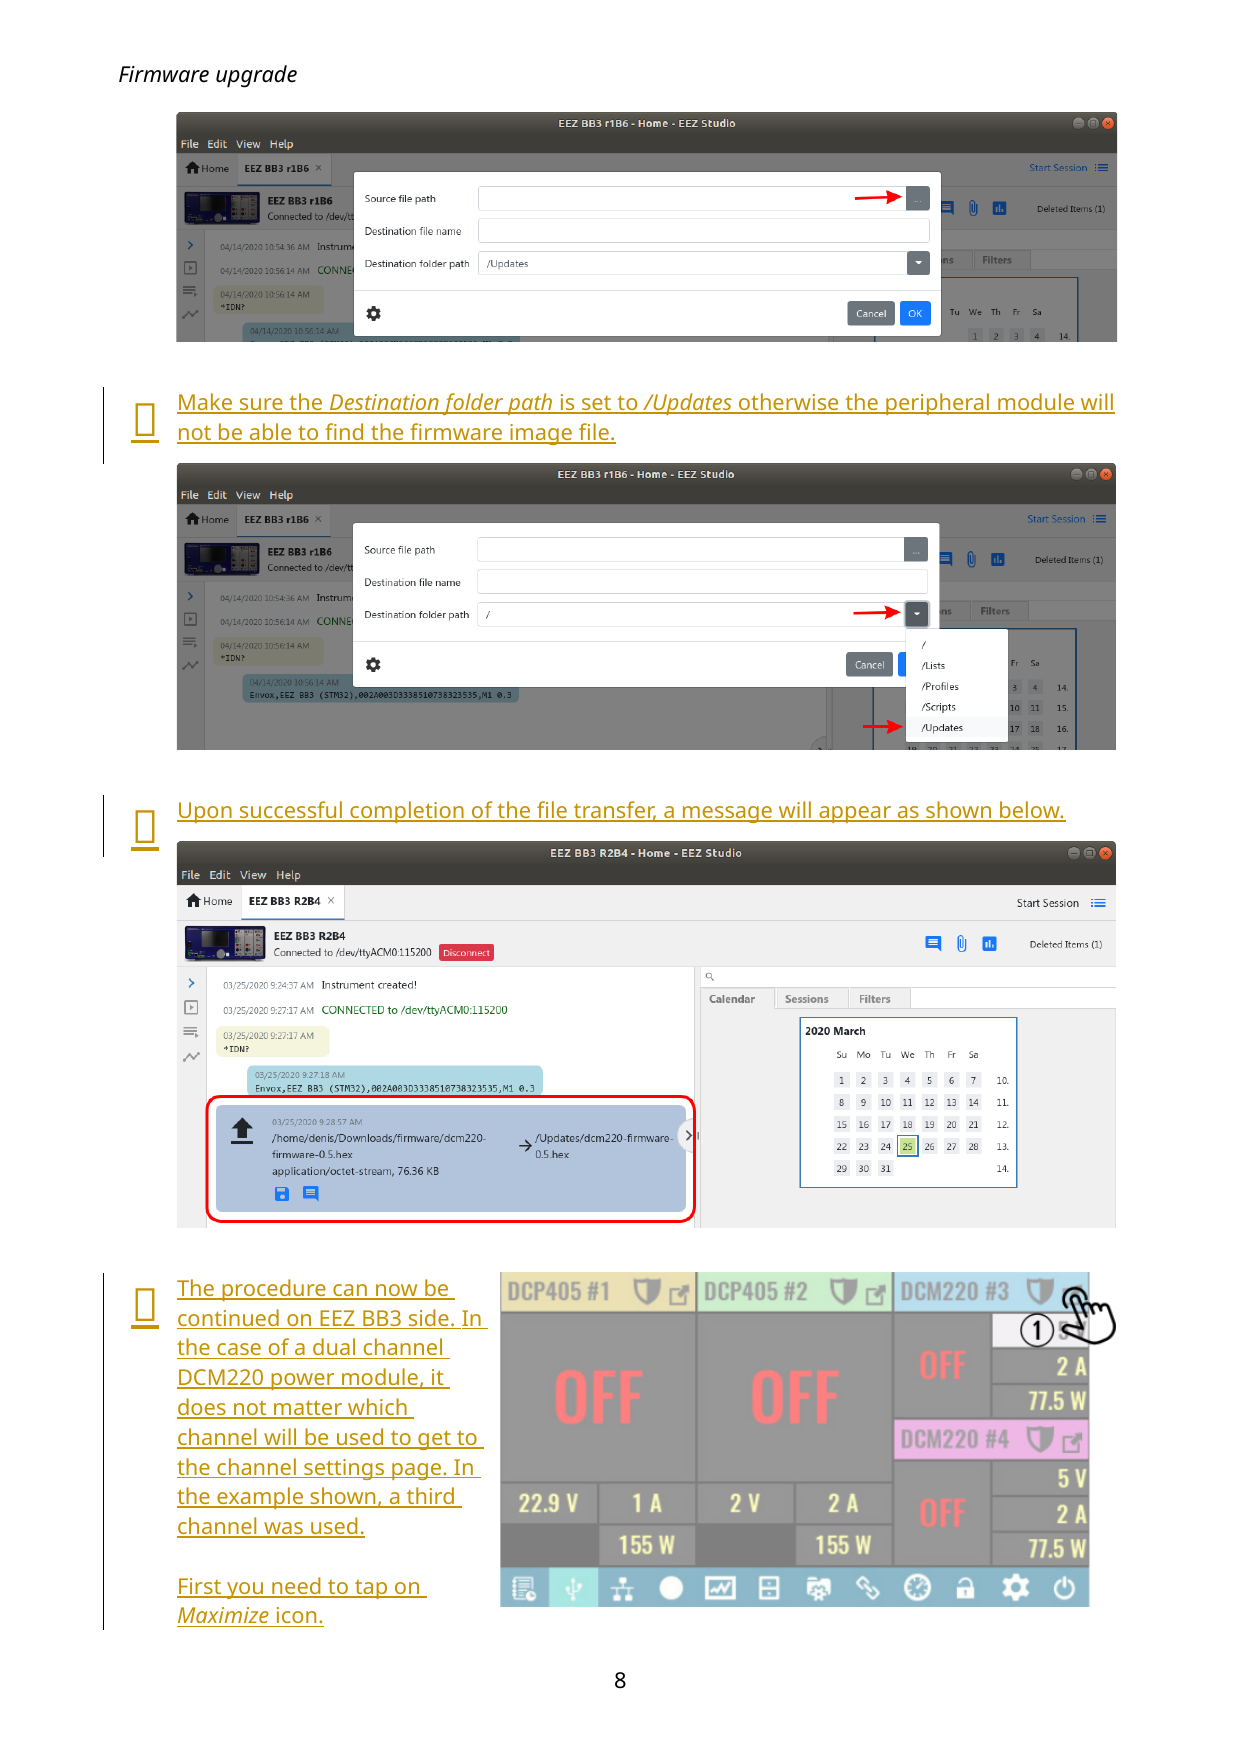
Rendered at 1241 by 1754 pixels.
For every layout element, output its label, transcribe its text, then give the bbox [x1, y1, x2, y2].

table_cell [171, 107, 1123, 364]
table_header  [118, 789, 171, 1250]
picture [176, 463, 1116, 750]
table_header Make sure the Destination folder path is set to /Updates otherwise the peripheral module will not be able to find the firmware image file. [171, 381, 1122, 772]
table_header The procedure can now be continued on EEZ BB3 side. In the case of a dual channel DCM220 power module, it does not matter which channel will be used to get to the channel settings page. In the example shown, a third channel was used. First you need to tap on Maximize icon. [171, 1267, 495, 1636]
picture [176, 841, 1116, 1228]
picture [500, 1272, 1116, 1607]
table_header  [118, 1267, 171, 1636]
table_header Upon successful completion of the file transfer, a message will appear as shown below. [171, 789, 1122, 1250]
table_header [495, 1267, 1122, 1636]
table_header  [118, 381, 171, 772]
picture [176, 112, 1118, 342]
table_cell [118, 107, 171, 364]
